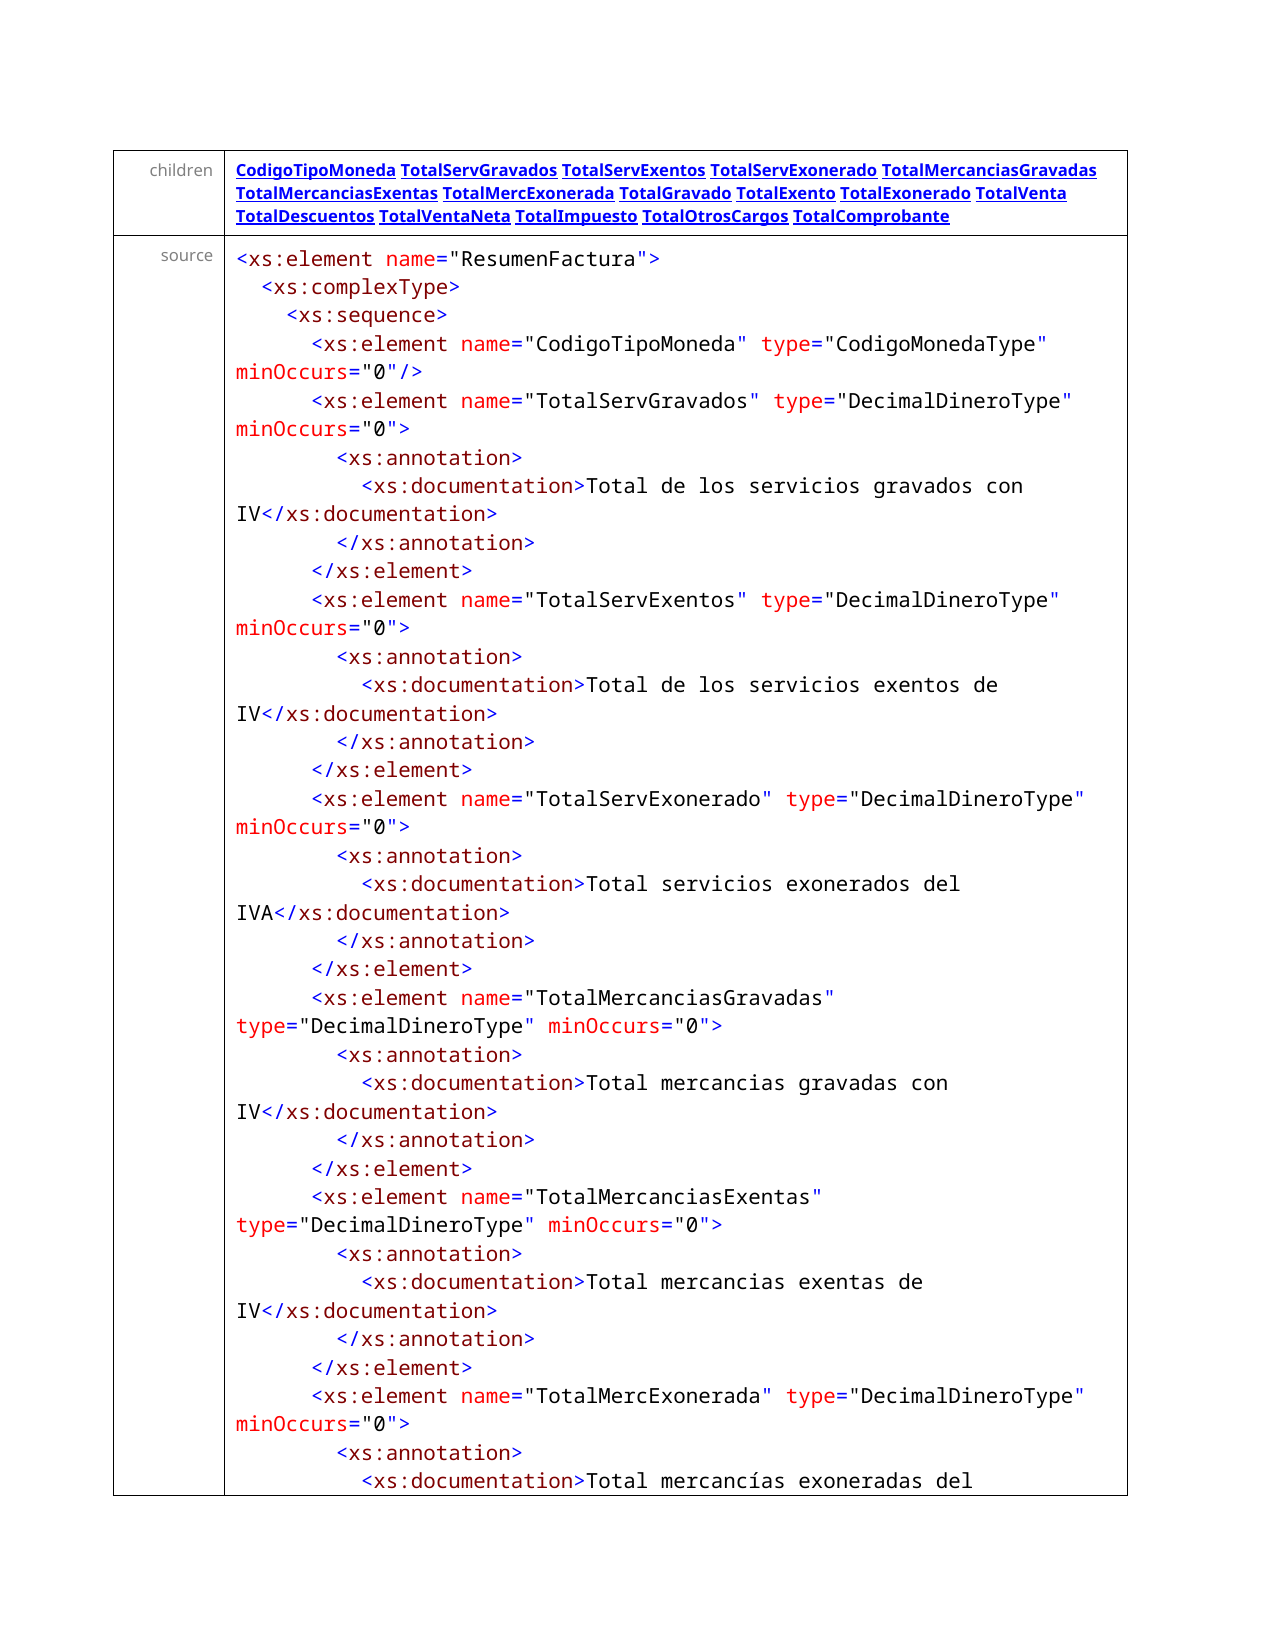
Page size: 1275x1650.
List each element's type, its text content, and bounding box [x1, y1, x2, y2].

table_cell CodigoTipoMoneda TotalServGravados TotalServExentos TotalServExonerado TotalMercanciasGravadas TotalMercanciasExentas TotalMercExonerada TotalGravado TotalExento TotalExonerado TotalVenta TotalDescuentos TotalVentaNeta TotalImpuesto TotalOtrosCargos TotalComprobante [225, 151, 1127, 235]
table_cell children [114, 151, 224, 235]
table_cell source [114, 236, 224, 1495]
table_cell <xs:element name="ResumenFactura"> <xs:complexType> <xs:sequence> <xs:element name="CodigoTipoMoneda" type="CodigoMonedaType" minOccurs="0"/> <xs:element name="TotalServGravados" type="DecimalDineroType" minOccurs="0"> <xs:annotation> <xs:documentation>Total de los servicios gravados con IV</xs:documentation> </xs:annotation> </xs:element> <xs:element name="TotalServExentos" type="DecimalDineroType" minOccurs="0"> <xs:annotation> <xs:documentation>Total de los servicios exentos de IV</xs:documentation> </xs:annotation> </xs:element> <xs:element name="TotalServExonerado" type="DecimalDineroType" minOccurs="0"> <xs:annotation> <xs:documentation>Total servicios exonerados del IVA</xs:documentation> </xs:annotation> </xs:element> <xs:element name="TotalMercanciasGravadas" type="DecimalDineroType" minOccurs="0"> <xs:annotation> <xs:documentation>Total mercancias gravadas con IV</xs:documentation> </xs:annotation> </xs:element> <xs:element name="TotalMercanciasExentas" type="DecimalDineroType" minOccurs="0"> <xs:annotation> <xs:documentation>Total mercancias exentas de IV</xs:documentation> </xs:annotation> </xs:element> <xs:element name="TotalMercExonerada" type="DecimalDineroType" minOccurs="0"> <xs:annotation> <xs:documentation>Total mercancías exoneradas del [225, 236, 1127, 1495]
